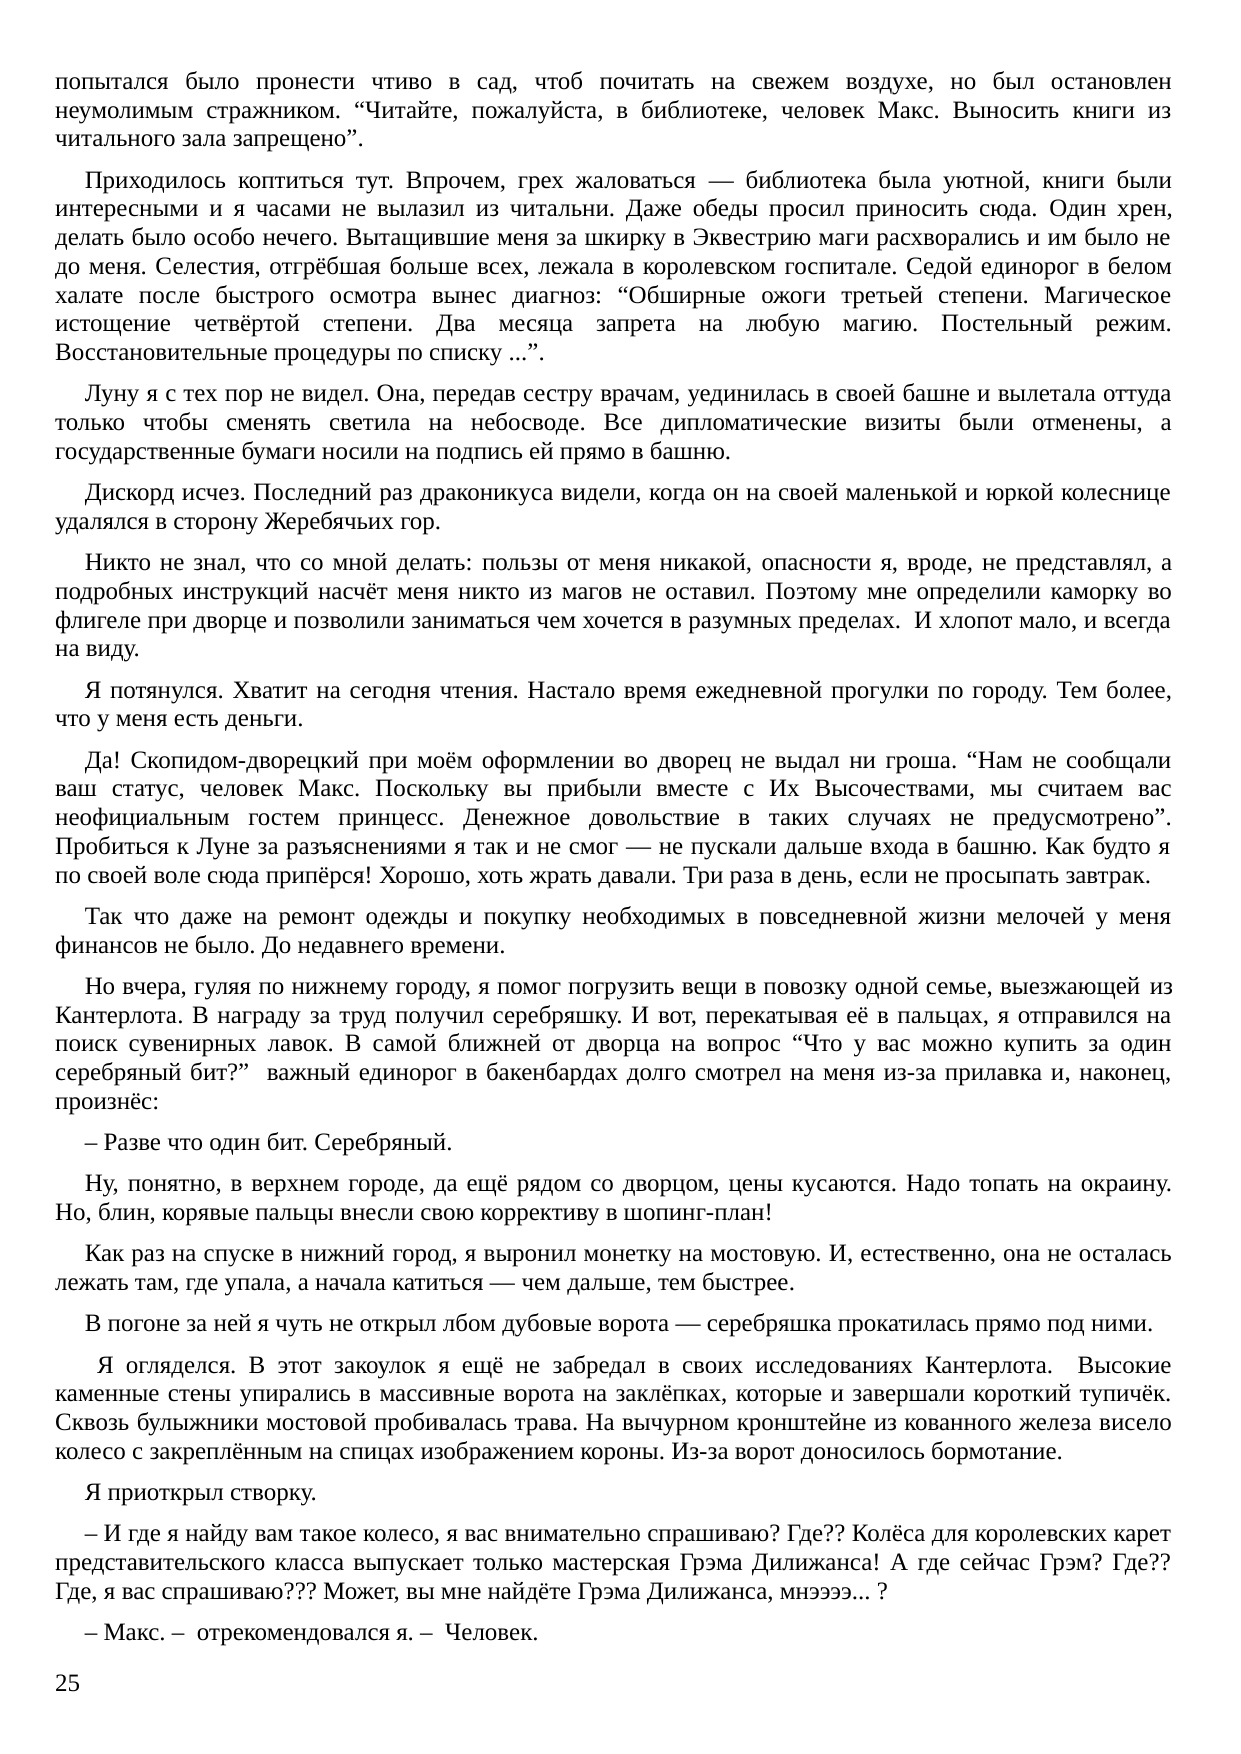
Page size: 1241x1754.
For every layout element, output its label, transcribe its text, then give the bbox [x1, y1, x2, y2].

text Я потянулся. Хватит на сегодня чтения. Настало время ежедневной прогулки по городу. Тем более, что у меня есть деньги. [55, 675, 1173, 732]
text Так что даже на ремонт одежды и покупку необходимых в повседневной жизни мелочей у меня финансов не было. До недавнего времени. [55, 901, 1173, 958]
text попытался было пронести чтиво в сад, чтоб почитать на свежем воздухе, но был остановлен неумолимым стражником. “Читайте, пожалуйста, в библиотеке, человек Макс. Выносить книги из читального зала запрещено”. [55, 66, 1173, 152]
text В погоне за ней я чуть не открыл лбом дубовые ворота — серебряшка прокатилась прямо под ними. [55, 1308, 1173, 1337]
text – И где я найду вам такое колесо, я вас внимательно спрашиваю? Где?? Колёса для королевских карет представительского класса выпускает только мастерская Грэма Дилижанса! А где сейчас Грэм? Где?? Где, я вас спрашиваю??? Может, вы мне найдёте Грэма Дилижанса, мнээээ... ? [55, 1518, 1173, 1605]
text Луну я с тех пор не видел. Она, передав сестру врачам, уединилась в своей башне и вылетала оттуда только чтобы сменять светила на небосводе. Все дипломатические визиты были отменены, а государственные бумаги носили на подпись ей прямо в башню. [55, 378, 1173, 465]
text Как раз на спуске в нижний город, я выронил монетку на мостовую. И, естественно, она не осталась лежать там, где упала, а начала катиться — чем дальше, тем быстрее. [55, 1238, 1173, 1296]
text Я огляделся. В этот закоулок я ещё не забредал в своих исследованиях Кантерлота. Высокие каменные стены упирались в массивные ворота на заклёпках, которые и завершали короткий тупичёк. Сквозь булыжники мостовой пробивалась трава. На вычурном кронштейне из кованного железа висело колесо с закреплённым на спицах изображением короны. Из-за ворот доносилось бормотание. [55, 1350, 1173, 1465]
text – Макс. – отрекомендовался я. – Человек. [55, 1617, 1173, 1646]
text Да! Скопидом-дворецкий при моём оформлении во дворец не выдал ни гроша. “Нам не сообщали ваш статус, человек Макс. Поскольку вы прибыли вместе с Их Высочествами, мы считаем вас неофициальным гостем принцесс. Денежное довольствие в таких случаях не предусмотрено”. Пробиться к Луне за разъяснениями я так и не смог — не пускали дальше входа в башню. Как будто я по своей воле сюда припёрся! Хорошо, хоть жрать давали. Три раза в день, если не просыпать завтрак. [55, 745, 1173, 888]
text Ну, понятно, в верхнем городе, да ещё рядом со дворцом, цены кусаются. Надо топать на окраину. Но, блин, корявые пальцы внесли свою коррективу в шопинг-план! [55, 1168, 1173, 1226]
text – Разве что один бит. Серебряный. [55, 1127, 1173, 1156]
text Но вчера, гуляя по нижнему городу, я помог погрузить вещи в повозку одной семье, выезжающей из Кантерлота. В награду за труд получил серебряшку. И вот, перекатывая её в пальцах, я отправился на поиск сувенирных лавок. В самой ближней от дворца на вопрос “Что у вас можно купить за один серебряный бит?” важный единорог в бакенбардах долго смотрел на меня из-за прилавка и, наконец, произнёс: [55, 971, 1173, 1115]
text Никто не знал, что со мной делать: пользы от меня никакой, опасности я, вроде, не представлял, а подробных инструкций насчёт меня никто из магов не оставил. Поэтому мне определили каморку во флигеле при дворце и позволили заниматься чем хочется в разумных пределах. И хлопот мало, и всегда на виду. [55, 547, 1173, 662]
text Дискорд исчез. Последний раз драконикуса видели, когда он на своей маленькой и юркой колеснице удалялся в сторону Жеребячьих гор. [55, 477, 1173, 535]
text Я приоткрыл створку. [55, 1477, 1173, 1506]
text Приходилось коптиться тут. Впрочем, грех жаловаться — библиотека была уютной, книги были интересными и я часами не вылазил из читальни. Даже обеды просил приносить сюда. Один хрен, делать было особо нечего. Вытащившие меня за шкирку в Эквестрию маги расхворались и им было не до меня. Селестия, отгрёбшая больше всех, лежала в королевском госпитале. Седой единорог в белом халате после быстрого осмотра вынес диагноз: “Обширные ожоги третьей степени. Магическое истощение четвёртой степени. Два месяца запрета на любую магию. Постельный режим. Восстановительные процедуры по списку ...”. [55, 165, 1173, 366]
